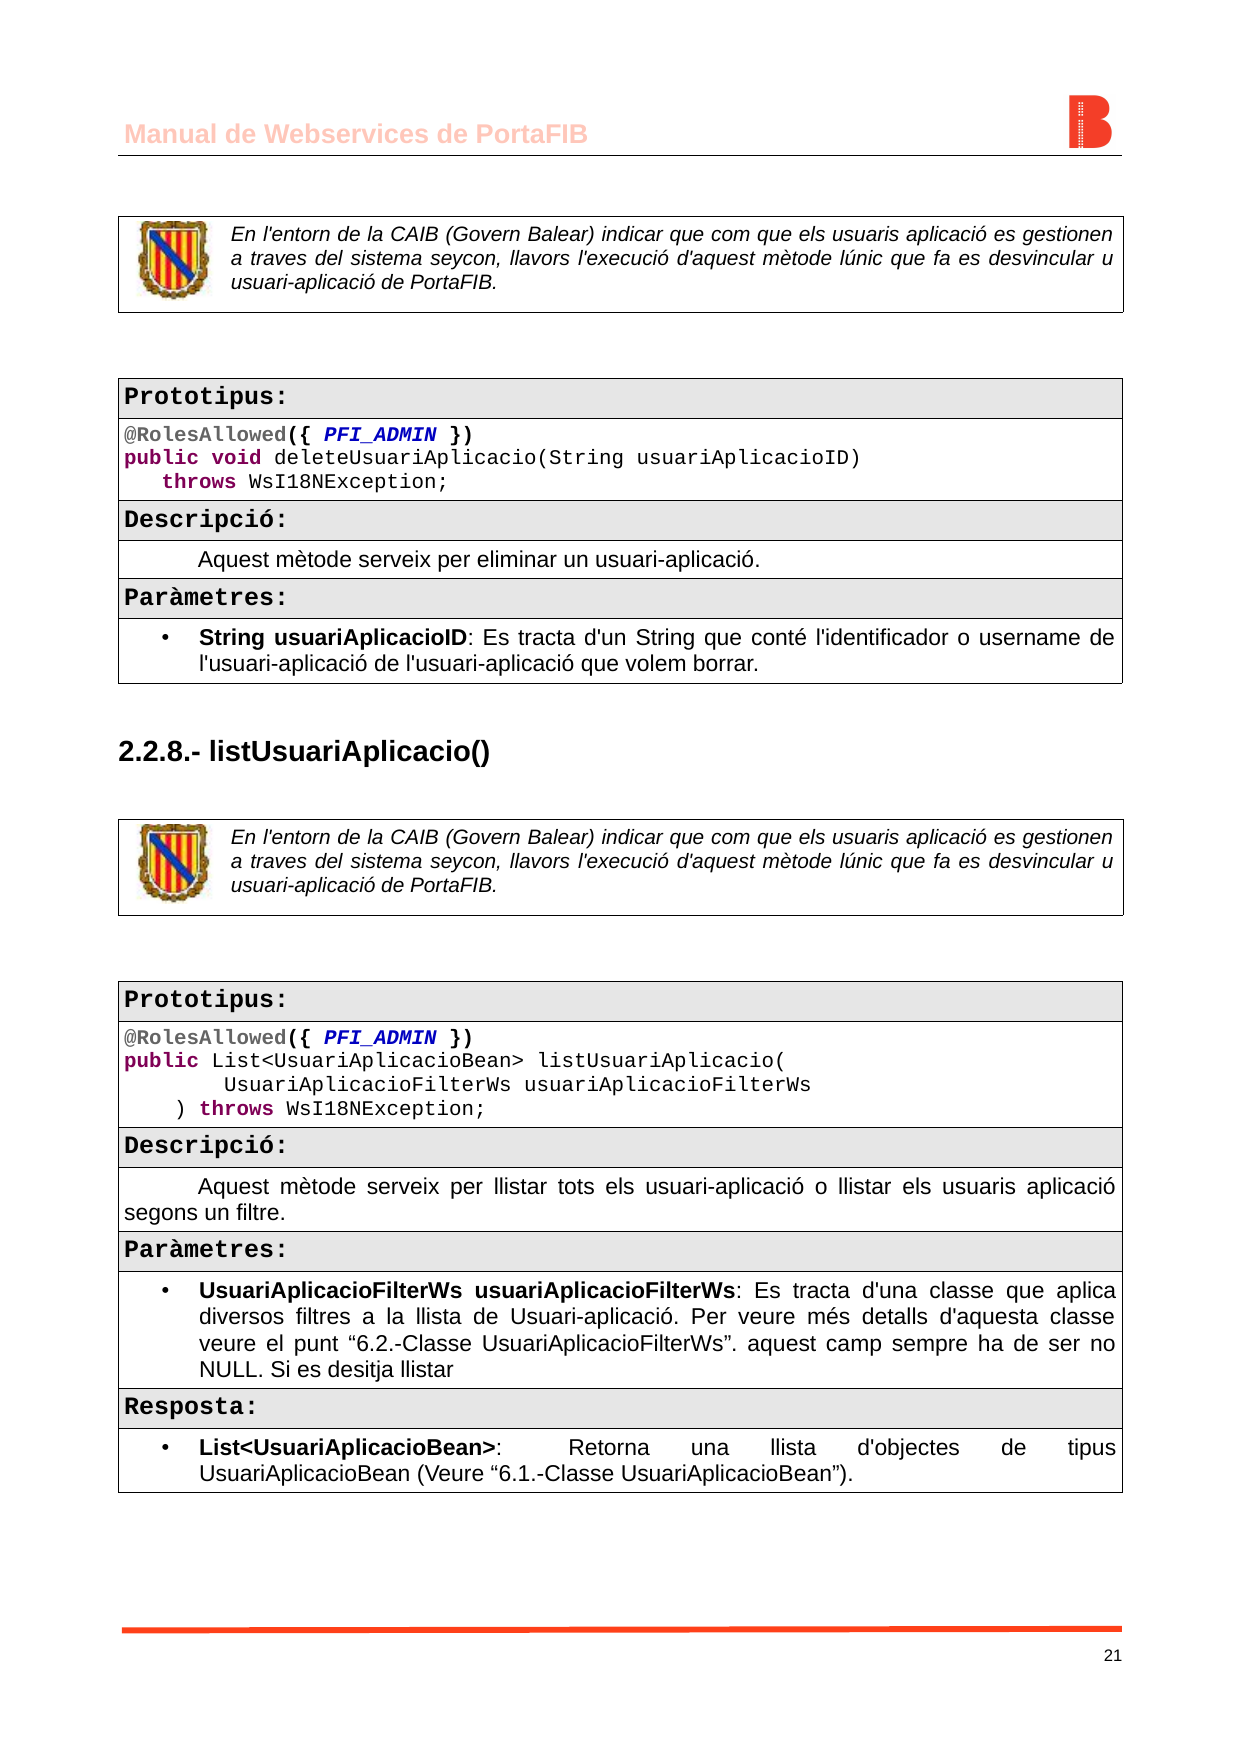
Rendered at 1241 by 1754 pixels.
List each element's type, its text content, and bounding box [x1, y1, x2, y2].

table_cell String usuariAplicacioID: Es tracta d'un String que conté l'identificador o username de l'usuari-aplicació de l'usuari-aplicació que volem borrar. [119, 619, 1122, 682]
table_cell @RolesAllowed({ PFI_ADMIN }) public List<UsuariAplicacioBean> listUsuariAplicacio( UsuariAplicacioFilterWs usuariAplicacioFilterWs ) throws WsI18NException; [119, 1022, 1122, 1127]
table_cell Descripció: [119, 1128, 1122, 1167]
subtitle listUsuariAplicacio() [118, 734, 1122, 767]
table_header En l'entorn de la CAIB (Govern Balear) indicar que com que els usuaris aplicació es gestionen a traves del sistema seycon, llavors l'execució d'aquest mètode lúnic que fa es desvincular u usuari-aplicació de PortaFIB. [225, 820, 1123, 915]
table_cell Paràmetres: [119, 579, 1122, 618]
table_header Prototipus: [119, 379, 1122, 418]
table_header [119, 820, 225, 915]
table_cell Descripció: [119, 501, 1122, 540]
picture [134, 221, 214, 301]
table_cell @RolesAllowed({ PFI_ADMIN }) public void deleteUsuariAplicacio(String usuariAplicacioID) throws WsI18NException; [119, 419, 1122, 500]
table_cell Paràmetres: [119, 1232, 1122, 1271]
table_cell Aquest mètode serveix per eliminar un usuari-aplicació. [119, 541, 1122, 578]
picture [134, 824, 214, 904]
table_cell List<UsuariAplicacioBean>: Retorna una llista d'objectes de tipus UsuariAplicacioBean (Veure “6.1.-Classe UsuariAplicacioBean”). [119, 1429, 1122, 1492]
table_cell Aquest mètode serveix per llistar tots els usuari-aplicació o llistar els usuaris aplicació segons un filtre. [119, 1168, 1122, 1231]
table_cell UsuariAplicacioFilterWs usuariAplicacioFilterWs: Es tracta d'una classe que aplica diversos filtres a la llista de Usuari-aplicació. Per veure més detalls d'aquesta classe veure el punt “6.2.-Classe UsuariAplicacioFilterWs”. aquest camp sempre ha de ser no NULL. Si es desitja llistar [119, 1272, 1122, 1388]
table_header En l'entorn de la CAIB (Govern Balear) indicar que com que els usuaris aplicació es gestionen a traves del sistema seycon, llavors l'execució d'aquest mètode lúnic que fa es desvincular u usuari-aplicació de PortaFIB. [225, 217, 1123, 312]
picture [1063, 94, 1117, 150]
table_header Prototipus: [119, 982, 1122, 1021]
table_header [119, 217, 225, 312]
table_cell Resposta: [119, 1389, 1122, 1428]
